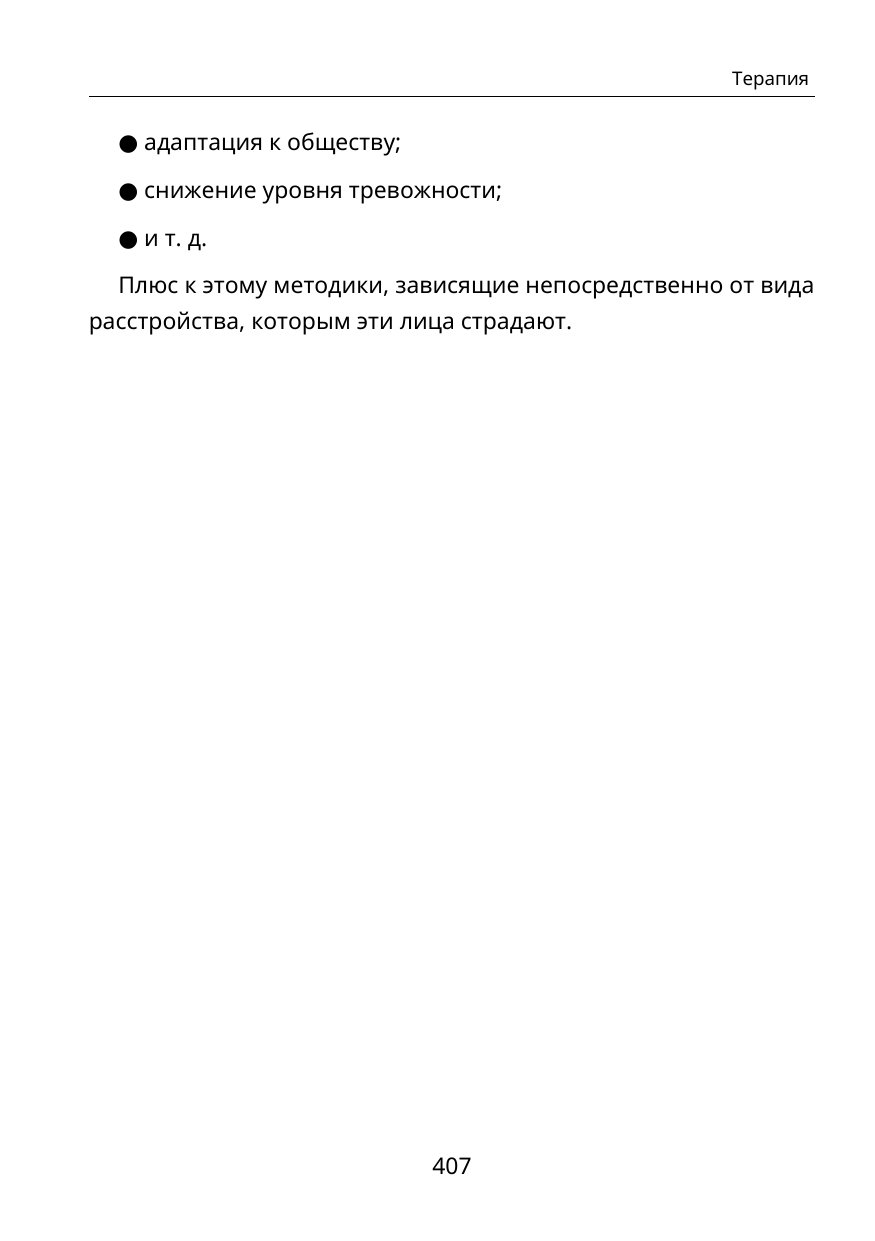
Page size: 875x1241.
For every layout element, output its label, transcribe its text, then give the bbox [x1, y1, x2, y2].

list адаптация к обществу; [118, 126, 815, 157]
list снижение уровня тревожности; [118, 174, 815, 205]
text Плюс к этому методики, зависящие непосредственно от вида расстройства, которым эти лица страдают. [88, 269, 815, 336]
list и т. д. [118, 221, 815, 253]
